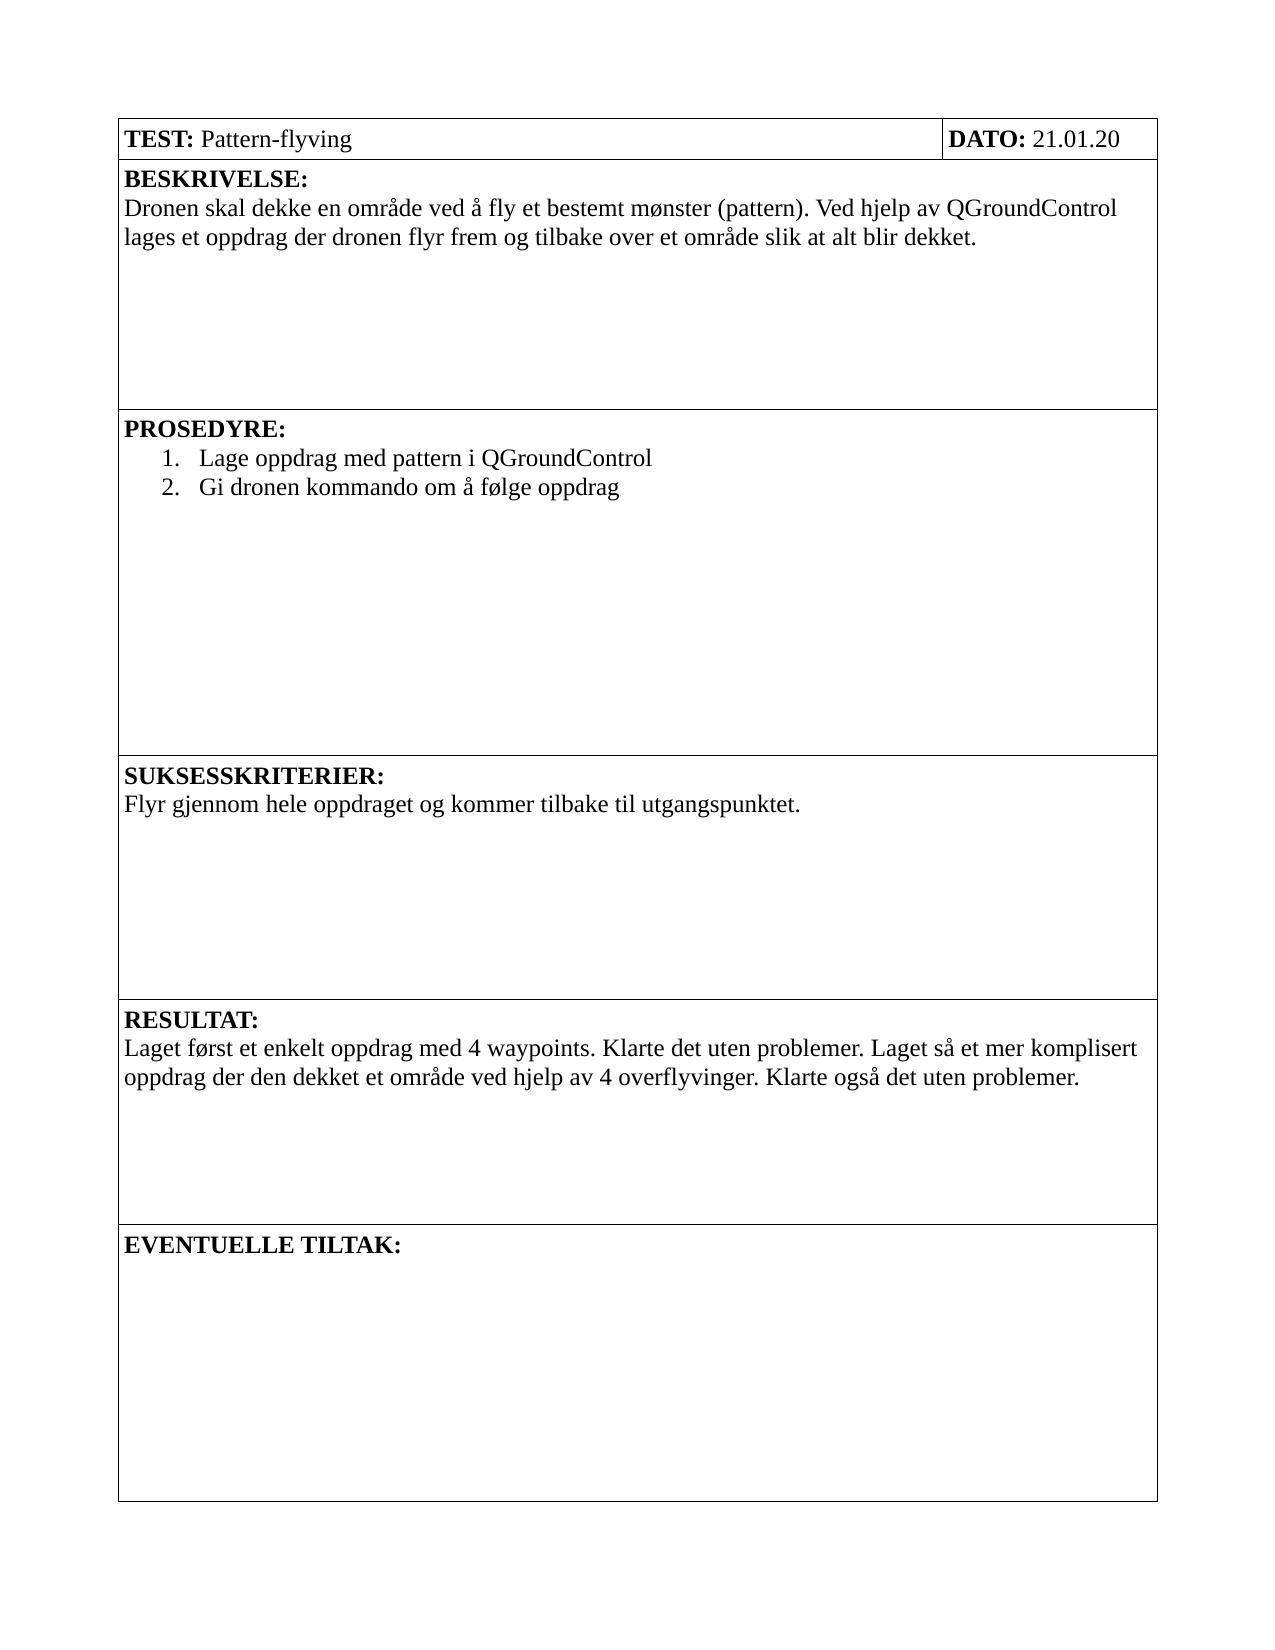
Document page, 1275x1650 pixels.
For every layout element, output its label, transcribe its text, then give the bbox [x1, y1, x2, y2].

table_cell BESKRIVELSE: Dronen skal dekke en område ved å fly et bestemt mønster (pattern). Ved hjelp av QGroundControl lages et oppdrag der dronen flyr frem og tilbake over et område slik at alt blir dekket. [119, 160, 1157, 409]
table_header DATO: 21.01.20 [943, 119, 1157, 158]
table_header TEST: Pattern-flyving [119, 119, 942, 158]
table_cell ­EVENTUELLE TILTAK: [119, 1225, 1157, 1501]
table_cell SUKSESSKRITERIER: Flyr gjennom hele oppdraget og kommer tilbake til utgangspunktet. [119, 756, 1157, 999]
table_cell RESULTAT: Laget først et enkelt oppdrag med 4 waypoints. Klarte det uten problemer. Laget så et mer komplisert oppdrag der den dekket et område ved hjelp av 4 overflyvinger. Klarte også det uten problemer. [119, 1000, 1157, 1224]
table_cell PROSEDYRE: Lage oppdrag med pattern i QGroundControl Gi dronen kommando om å følge oppdrag [119, 410, 1157, 755]
